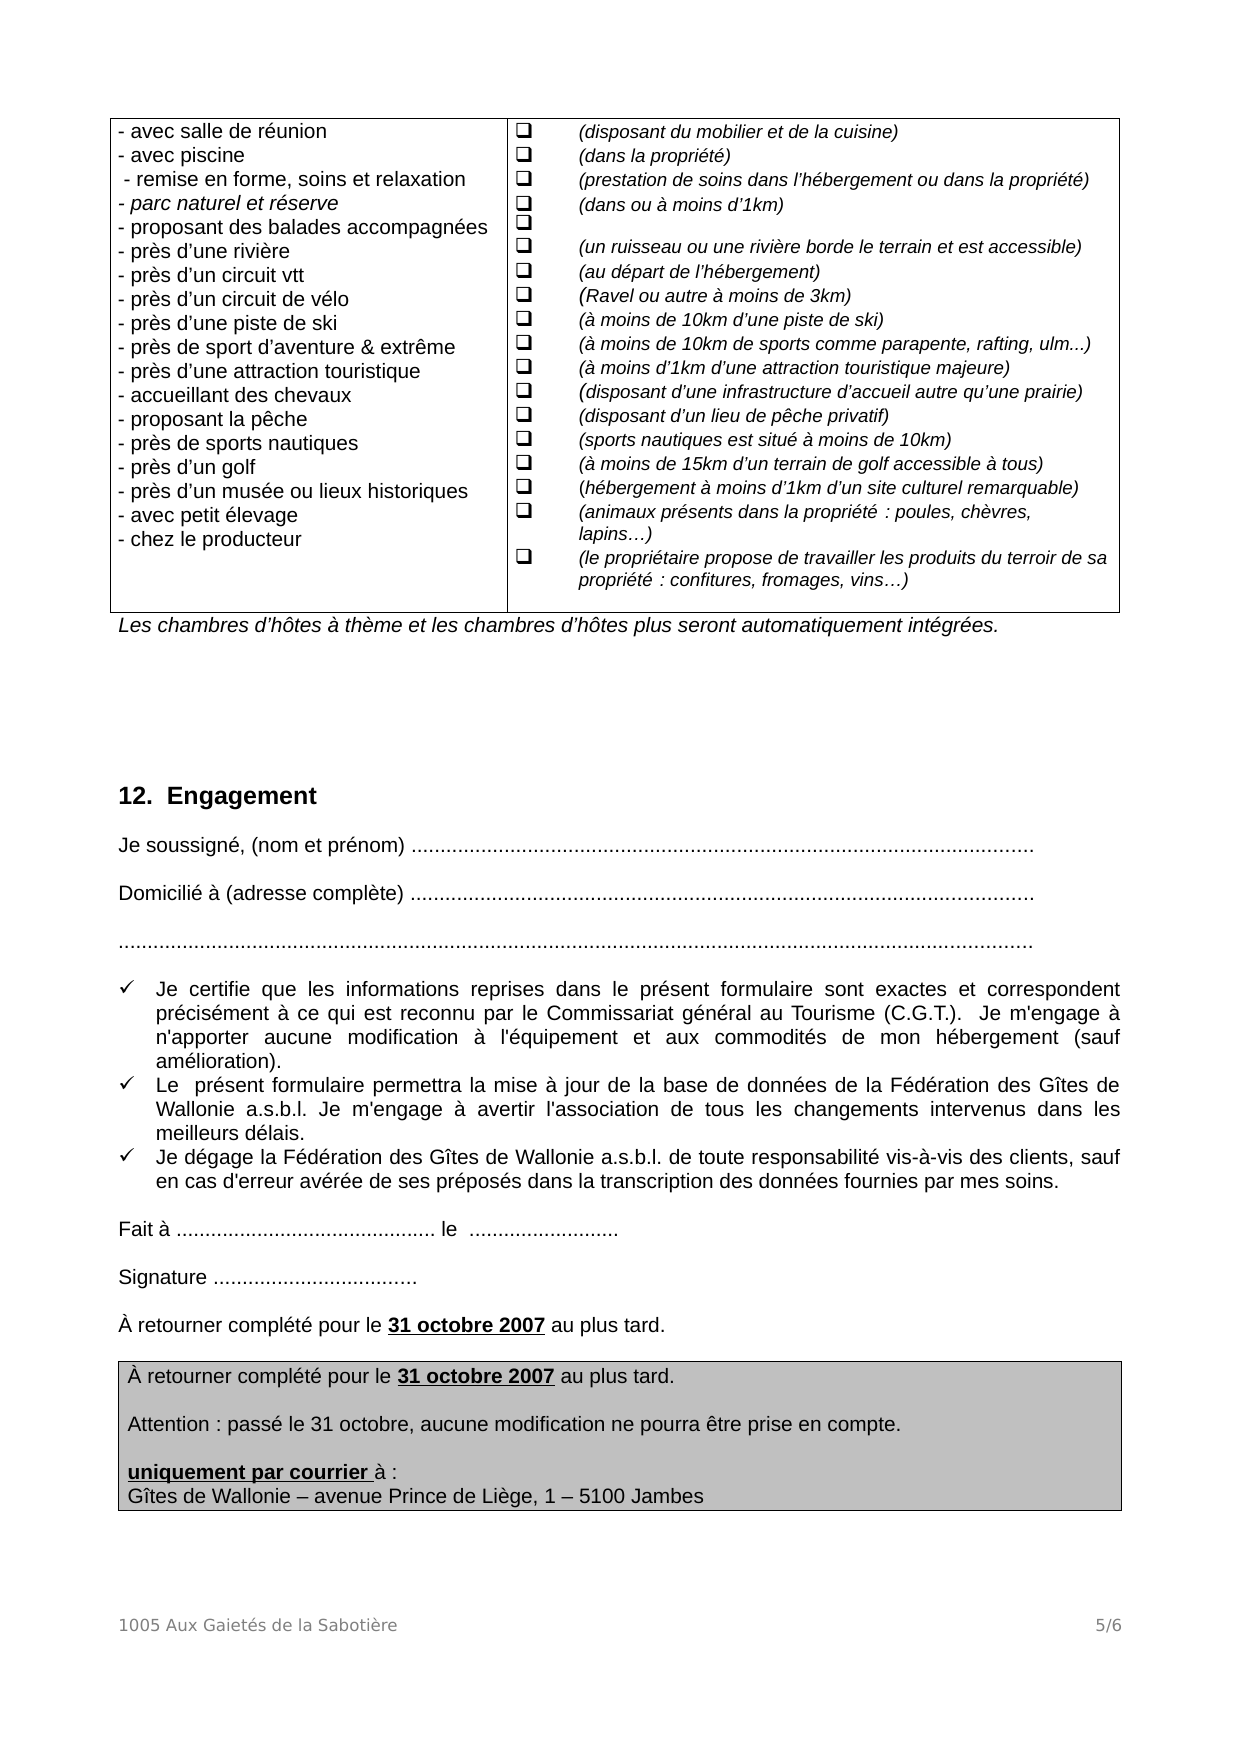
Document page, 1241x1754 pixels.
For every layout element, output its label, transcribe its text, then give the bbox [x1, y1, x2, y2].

table_header - avec salle de réunion - avec piscine - remise en forme, soins et relaxation - parc naturel et réserve - proposant des balades accompagnées - près d’une rivière - près d’un circuit vtt - près d’un circuit de vélo - près d’une piste de ski - près de sport d’aventure & extrême - près d’une attraction touristique - accueillant des chevaux - proposant la pêche - près de sports nautiques - près d’un golf - près d’un musée ou lieux historiques - avec petit élevage - chez le producteur [111, 119, 507, 612]
text  Le présent formulaire permettra la mise à jour de la base de données de la Fédération des Gîtes de Wallonie a.s.b.l. Je m'engage à avertir l'association de tous les changements intervenus dans les meilleurs délais. [118, 1073, 1122, 1145]
text À retourner complété pour le 31 octobre 2007 au plus tard. [118, 1313, 1122, 1337]
text À retourner complété pour le 31 octobre 2007 au plus tard. [119, 1362, 1121, 1385]
text Domicilié à (adresse complète) [118, 881, 1122, 905]
text  Je certifie que les informations reprises dans le présent formulaire sont exactes et correspondent précisément à ce qui est reconnu par le Commissariat général au Tourisme (C.G.T.). Je m'engage à n'apporter aucune modification à l'équipement et aux commodités de mon hébergement (sauf amélioration). [118, 977, 1122, 1073]
text 12. Engagement [118, 781, 1122, 809]
text uniquement par courrier à : [119, 1457, 1121, 1481]
text Signature [118, 1265, 1122, 1289]
text Les chambres d’hôtes à thème et les chambres d’hôtes plus seront automatiquement intégrées. [118, 613, 1122, 637]
text Je soussigné, (nom et prénom) [118, 833, 1122, 857]
text Attention : passé le 31 octobre, aucune modification ne pourra être prise en compte. [119, 1409, 1121, 1433]
text Gîtes de Wallonie – avenue Prince de Liège, 1 – 5100 Jambes [119, 1481, 1121, 1510]
text Fait à ............................................. le .......................... [118, 1217, 1122, 1241]
table_header  (disposant du mobilier et de la cuisine)  (dans la propriété)  (prestation de soins dans l’hébergement ou dans la propriété)  (dans ou à moins d’1km)   (un ruisseau ou une rivière borde le terrain et est accessible)  (au départ de l’hébergement)  (Ravel ou autre à moins de 3km)  (à moins de 10km d’une piste de ski)  (à moins de 10km de sports comme parapente, rafting, ulm...)  (à moins d’1km d’une attraction touristique majeure)  (disposant d’une infrastructure d’accueil autre qu’une prairie)  (disposant d’un lieu de pêche privatif)  (sports nautiques est situé à moins de 10km)  (à moins de 15km d’un terrain de golf accessible à tous)  (hébergement à moins d’1km d’un site culturel remarquable)  (animaux présents dans la propriété : poules, chèvres, lapins…)  (le propriétaire propose de travailler les produits du terroir de sa propriété : confitures, fromages, vins…) [508, 119, 1119, 612]
text  Je dégage la Fédération des Gîtes de Wallonie a.s.b.l. de toute responsabilité vis-à-vis des clients, sauf en cas d'erreur avérée de ses préposés dans la transcription des données fournies par mes soins. [118, 1145, 1122, 1193]
